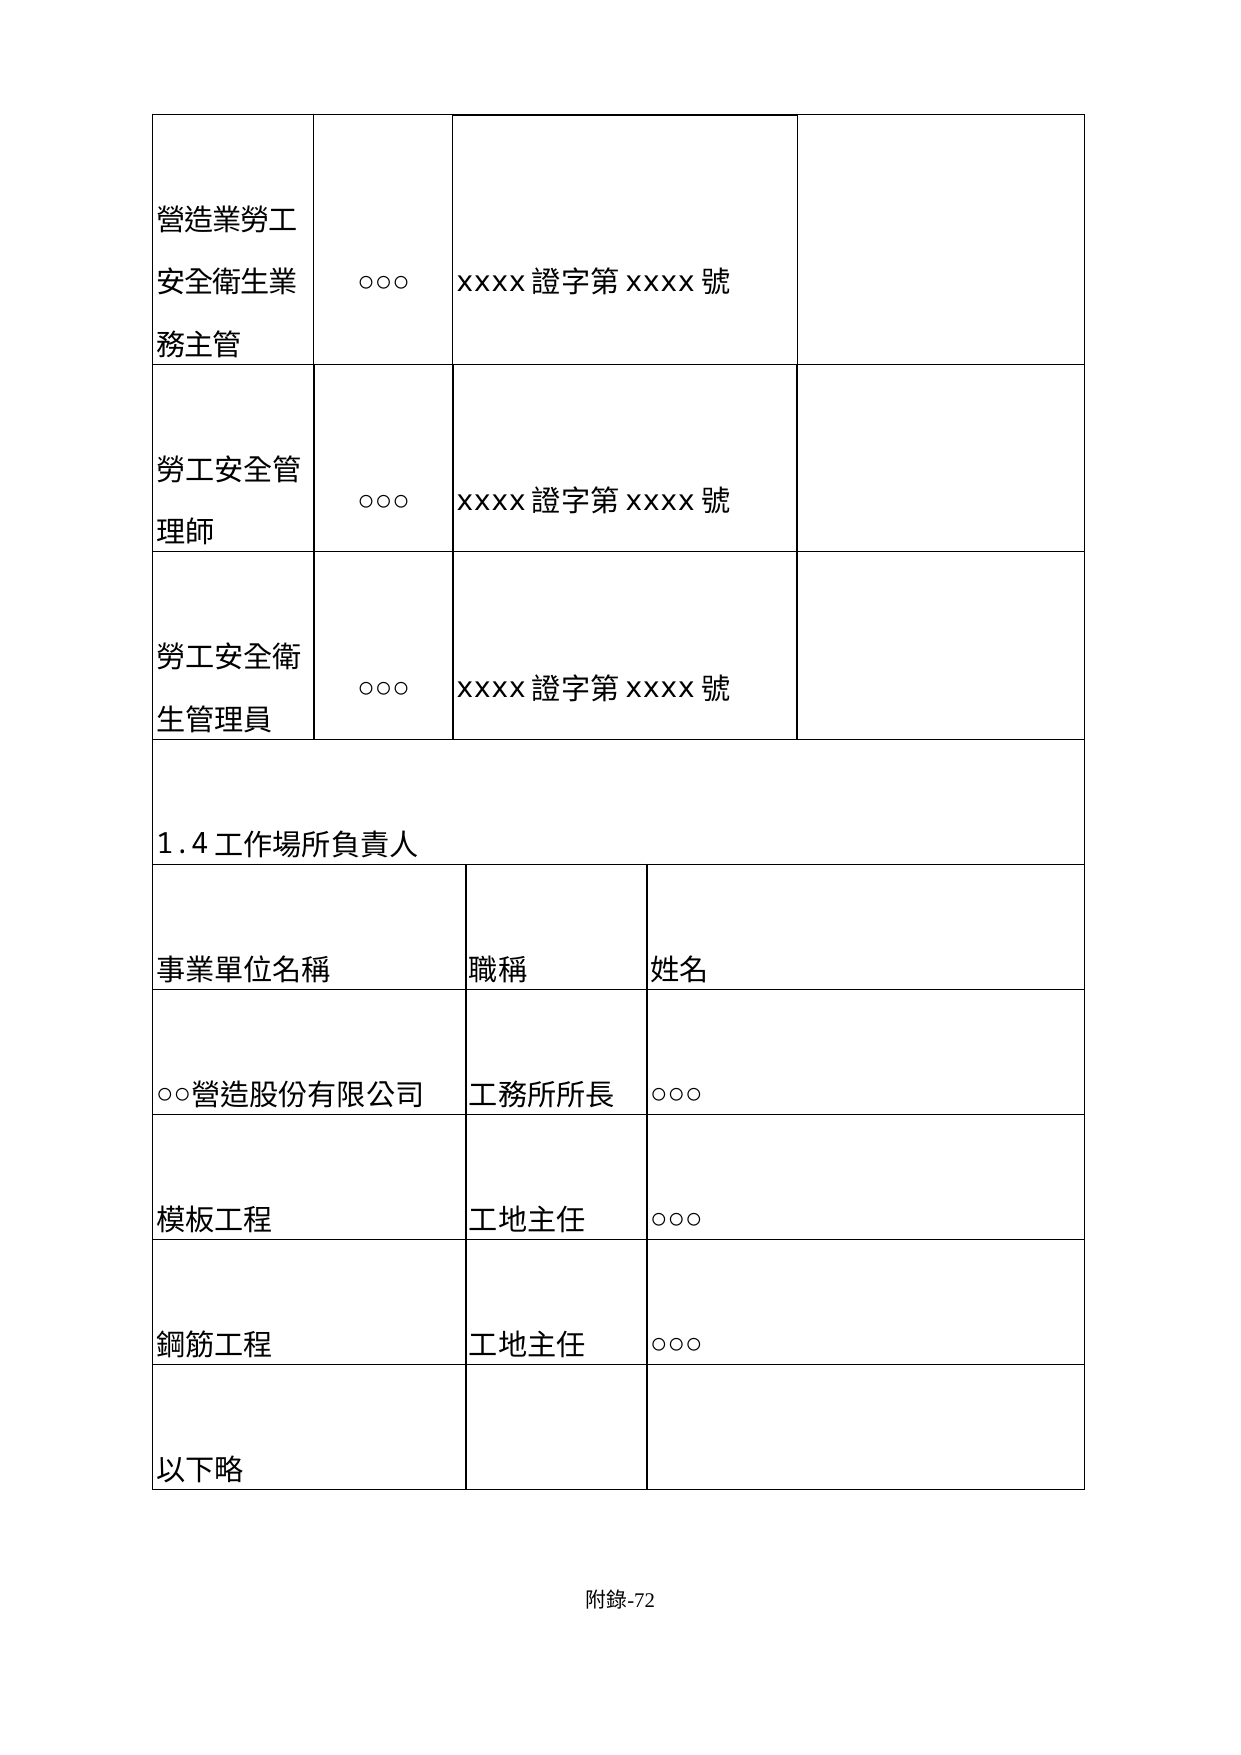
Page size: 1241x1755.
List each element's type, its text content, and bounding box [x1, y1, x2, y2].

table_cell 營造業勞工安全衛生業務主管 [153, 115, 313, 363]
table_cell 事業單位名稱 [153, 865, 465, 988]
table_cell [798, 115, 1084, 363]
table_cell 模板工程 [153, 1115, 465, 1238]
table_cell 工地主任 [467, 1240, 646, 1363]
table_cell 工地主任 [467, 1115, 646, 1238]
table_cell [148, 551, 152, 738]
table_cell ○○○ [648, 990, 1084, 1113]
table_cell ○○○ [648, 1240, 1084, 1363]
table_cell [148, 1364, 152, 1488]
table_cell [148, 364, 152, 551]
table_cell ○○○ [315, 365, 452, 551]
table_cell [148, 114, 152, 363]
table_cell 職稱 [467, 865, 646, 988]
table_cell 勞工安全衛生管理員 [153, 552, 313, 738]
table_cell xxxx證字第xxxx號 [454, 365, 796, 551]
table_cell [148, 1239, 152, 1363]
table_cell [648, 1365, 1084, 1488]
table_cell 1.4工作場所負責人 [153, 740, 1084, 863]
table_cell xxxx證字第xxxx號 [453, 116, 797, 363]
table_cell [148, 864, 152, 988]
table_cell ○○○ [648, 1115, 1084, 1238]
table_cell 姓名 [648, 865, 1084, 988]
table_cell 勞工安全管理師 [153, 365, 313, 551]
table_cell [148, 1114, 152, 1238]
table_cell [148, 739, 152, 863]
table_cell 工務所所長 [467, 990, 646, 1113]
table_cell ○○營造股份有限公司 [153, 990, 465, 1113]
table_cell [148, 989, 152, 1113]
table_cell ○○○ [314, 115, 452, 363]
table_cell 以下略 [153, 1365, 465, 1488]
table_cell [467, 1365, 646, 1488]
table_cell ○○○ [315, 552, 452, 738]
table_cell 鋼筋工程 [153, 1240, 465, 1363]
table_cell [798, 552, 1084, 738]
table_cell xxxx證字第xxxx號 [454, 552, 796, 738]
table_cell [798, 365, 1084, 551]
